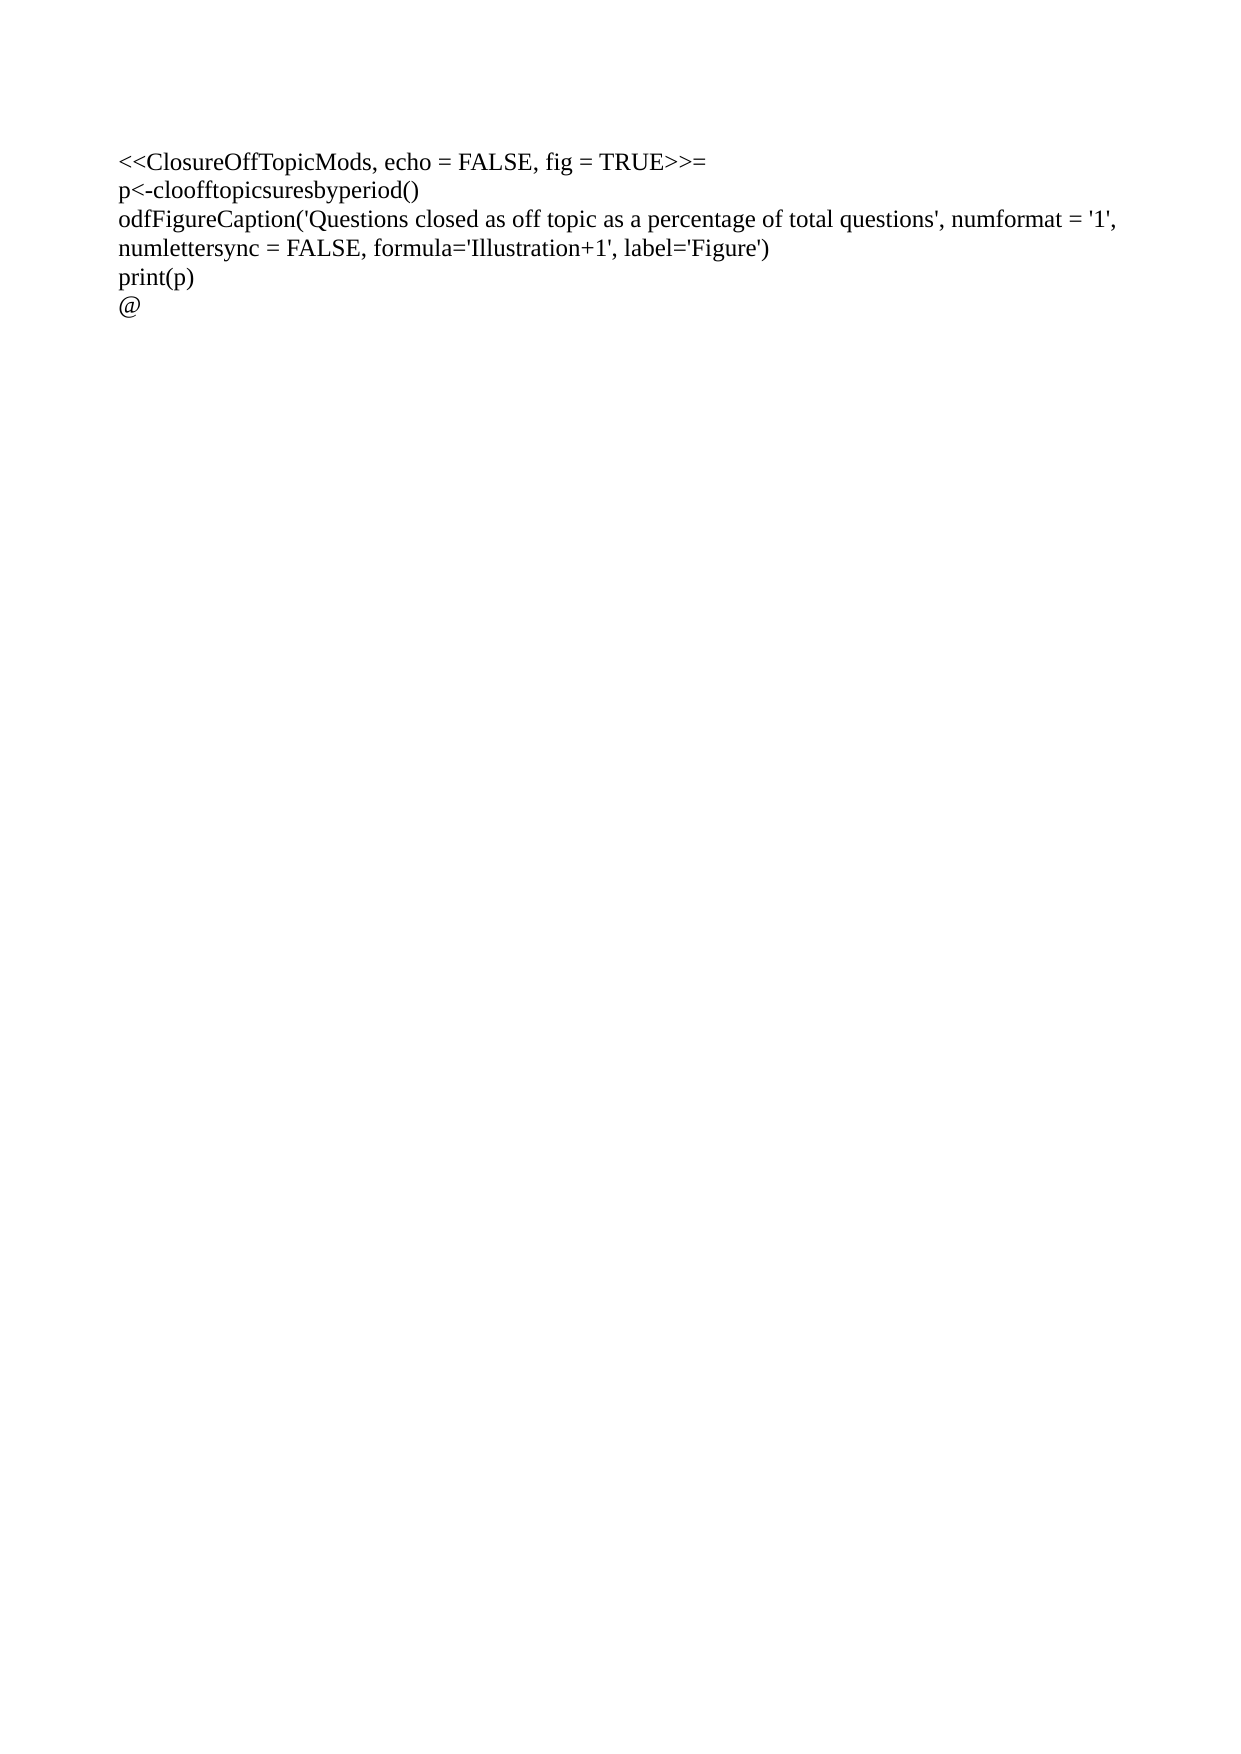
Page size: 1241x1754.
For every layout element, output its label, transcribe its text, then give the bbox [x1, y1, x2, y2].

text @ [118, 291, 1122, 319]
text p<-cloofftopicsuresbyperiod() [118, 176, 1122, 204]
text odfFigureCaption('Questions closed as off topic as a percentage of total questions', numformat = '1', numlettersync = FALSE, formula='Illustration+1', label='Figure') [118, 204, 1122, 262]
text <<ClosureOffTopicMods, echo = FALSE, fig = TRUE>>= [118, 147, 1122, 176]
text print(p) [118, 262, 1122, 291]
